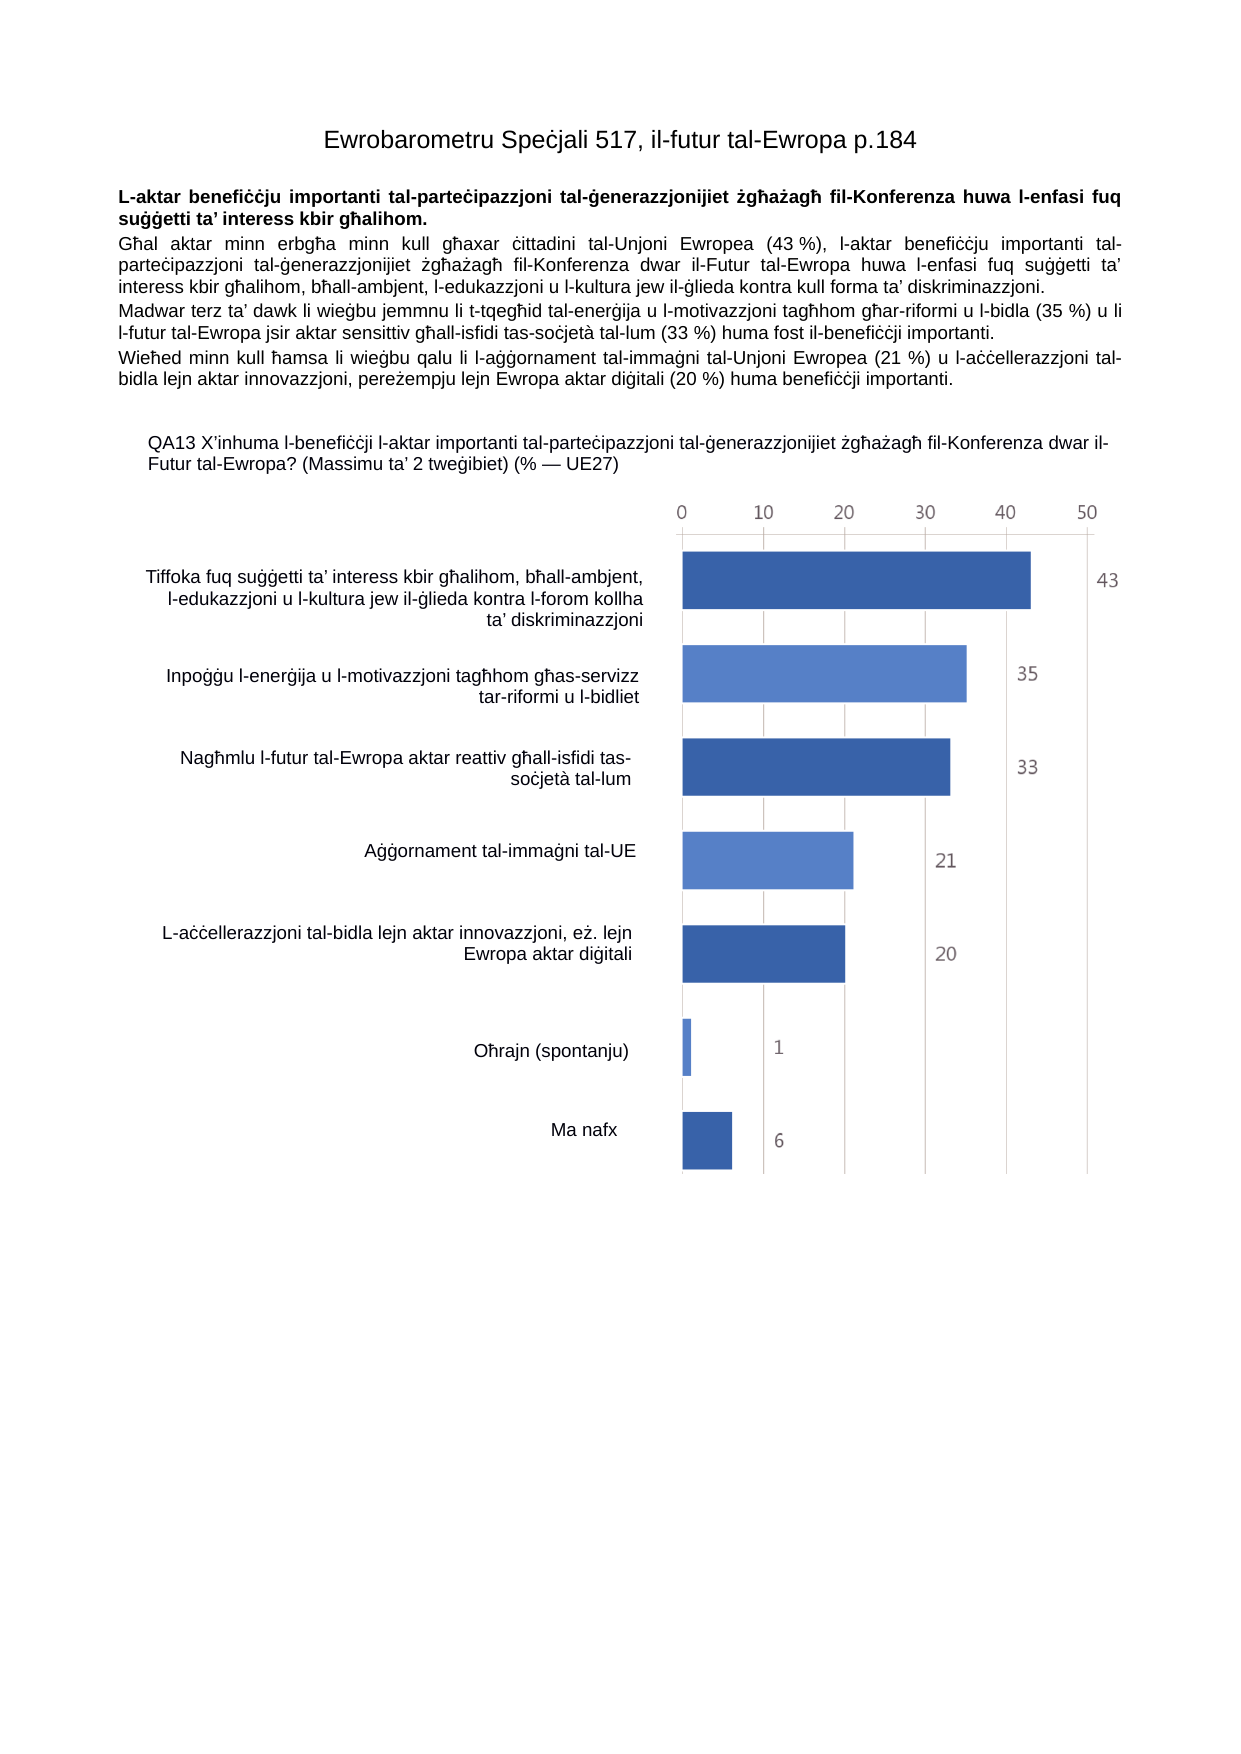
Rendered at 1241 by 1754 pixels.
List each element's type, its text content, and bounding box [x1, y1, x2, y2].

text Madwar terz ta’ dawk li wieġbu jemmnu li t-tqegħid tal-enerġija u l-motivazzjoni tagħhom għar-riformi u l-bidla (35 %) u li l-futur tal-Ewropa jsir aktar sensittiv għall-isfidi tas-soċjetà tal-lum (33 %) huma fost il-benefiċċji importanti. [118, 300, 1122, 343]
picture [668, 492, 1122, 1180]
text L-aktar benefiċċju importanti tal-parteċipazzjoni tal-ġenerazzjonijiet żgħażagħ fil-Konferenza huwa l-enfasi fuq suġġetti ta’ interess kbir għalihom. [118, 186, 1122, 229]
text Wieħed minn kull ħamsa li wieġbu qalu li l-aġġornament tal-immaġni tal-Unjoni Ewropea (21 %) u l-aċċellerazzjoni tal-bidla lejn aktar innovazzjoni, pereżempju lejn Ewropa aktar diġitali (20 %) huma benefiċċji importanti. [118, 347, 1122, 390]
text Għal aktar minn erbgħa minn kull għaxar ċittadini tal-Unjoni Ewropea (43 %), l-aktar benefiċċju importanti tal-parteċipazzjoni tal-ġenerazzjonijiet żgħażagħ fil-Konferenza dwar il-Futur tal-Ewropa huwa l-enfasi fuq suġġetti ta’ interess kbir għalihom, bħall-ambjent, l-edukazzjoni u l-kultura jew il-ġlieda kontra kull forma ta’ diskriminazzjoni. [118, 232, 1122, 297]
